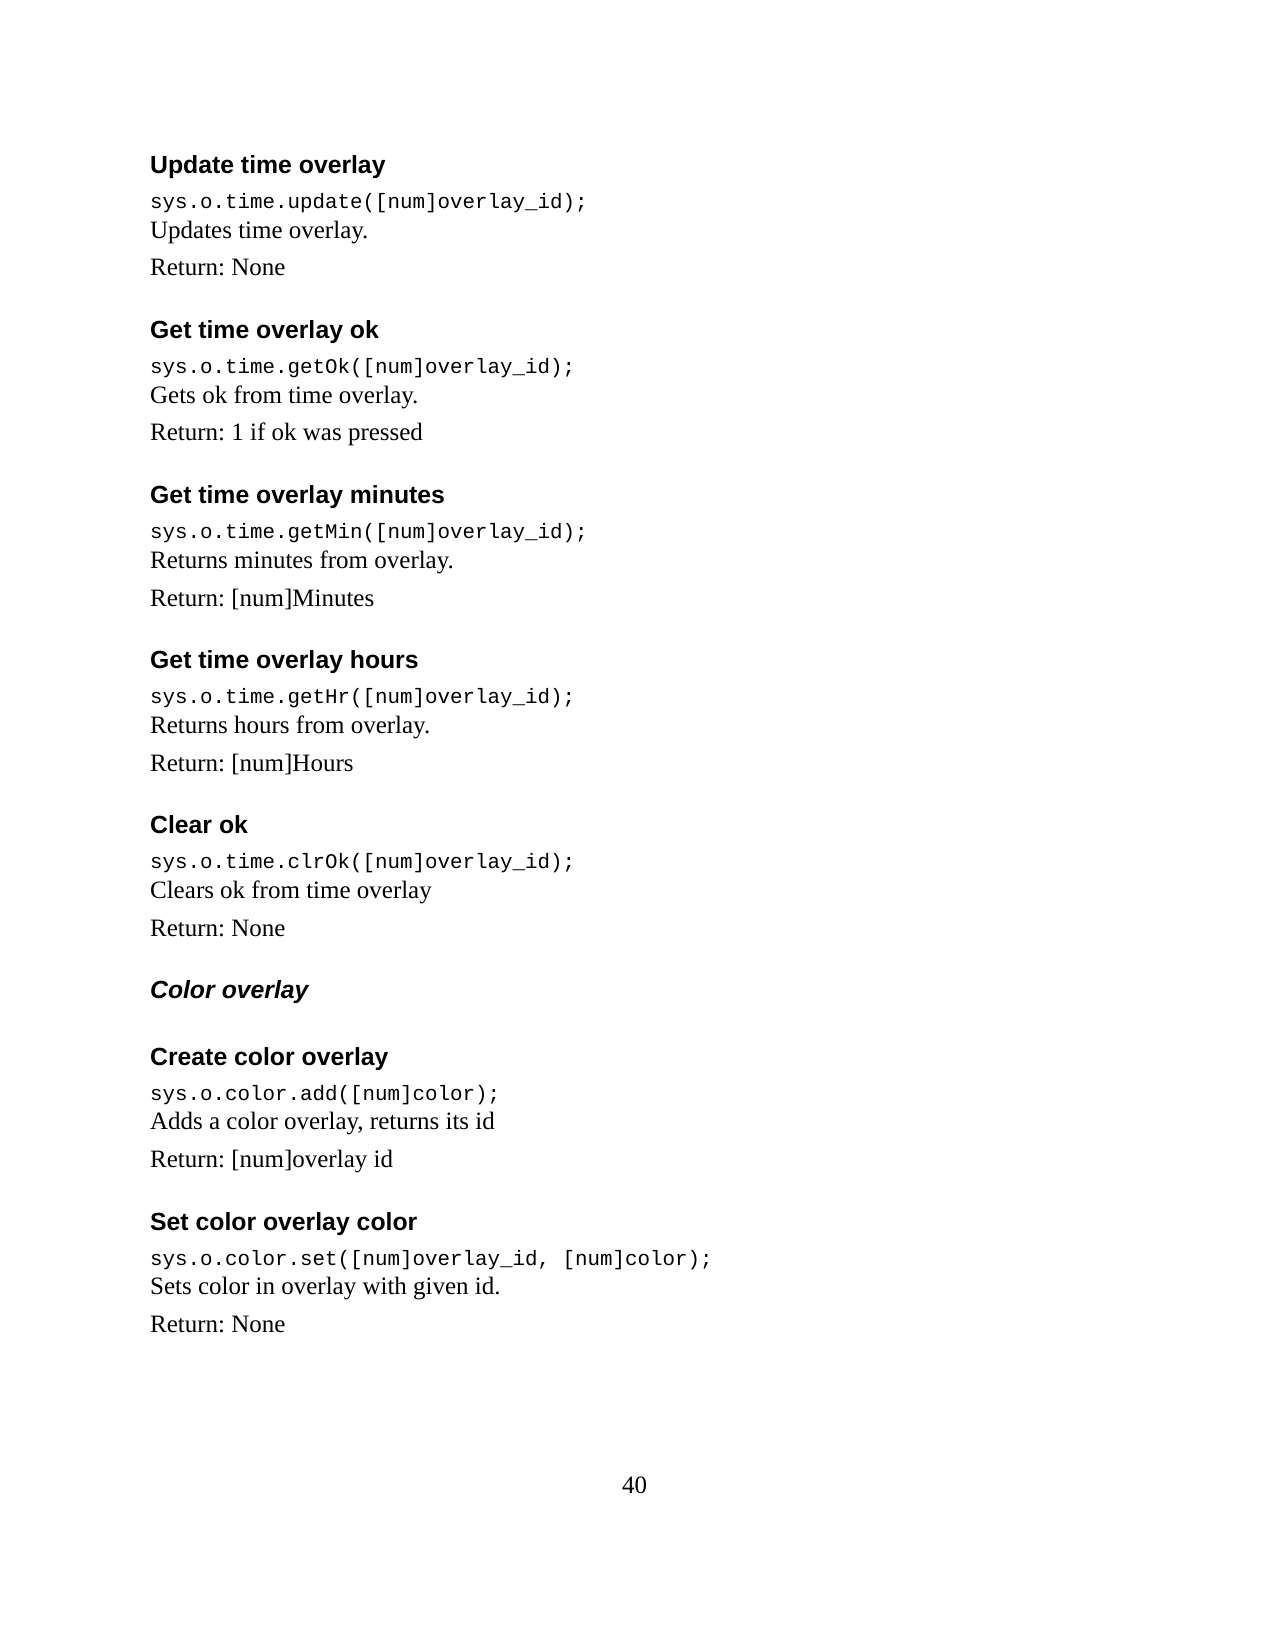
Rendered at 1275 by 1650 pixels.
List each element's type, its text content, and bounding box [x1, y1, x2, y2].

text sys.o.color.set([num]overlay_id, [num]color); [150, 1248, 1125, 1271]
subtitle Update time overlay [150, 150, 1125, 178]
text Gets ok from time overlay. [150, 380, 1125, 408]
text sys.o.time.getOk([num]overlay_id); [150, 356, 1125, 380]
text Return: None [150, 1309, 1125, 1338]
text sys.o.time.getHr([num]overlay_id); [150, 686, 1125, 710]
subtitle Get time overlay hours [150, 645, 1125, 674]
subtitle Clear ok [150, 810, 1125, 839]
text Updates time overlay. [150, 215, 1125, 243]
text sys.o.time.getMin([num]overlay_id); [150, 521, 1125, 545]
subtitle Create color overlay [150, 1042, 1125, 1070]
text Adds a color overlay, returns its id [150, 1106, 1125, 1135]
text Return: None [150, 913, 1125, 942]
text Returns hours from overlay. [150, 710, 1125, 739]
text sys.o.time.update([num]overlay_id); [150, 191, 1125, 215]
text Sets color in overlay with given id. [150, 1271, 1125, 1300]
text Returns minutes from overlay. [150, 545, 1125, 574]
text Return: [num]Hours [150, 748, 1125, 776]
text Return: [num]overlay id [150, 1144, 1125, 1173]
text sys.o.time.clrOk([num]overlay_id); [150, 851, 1125, 875]
subtitle Color overlay [150, 976, 1125, 1004]
subtitle Get time overlay ok [150, 315, 1125, 344]
text Return: None [150, 252, 1125, 281]
text Return: [num]Minutes [150, 583, 1125, 611]
text sys.o.color.add([num]color); [150, 1083, 1125, 1106]
text Return: 1 if ok was pressed [150, 417, 1125, 446]
text Clears ok from time overlay [150, 875, 1125, 904]
subtitle Set color overlay color [150, 1207, 1125, 1235]
subtitle Get time overlay minutes [150, 480, 1125, 509]
